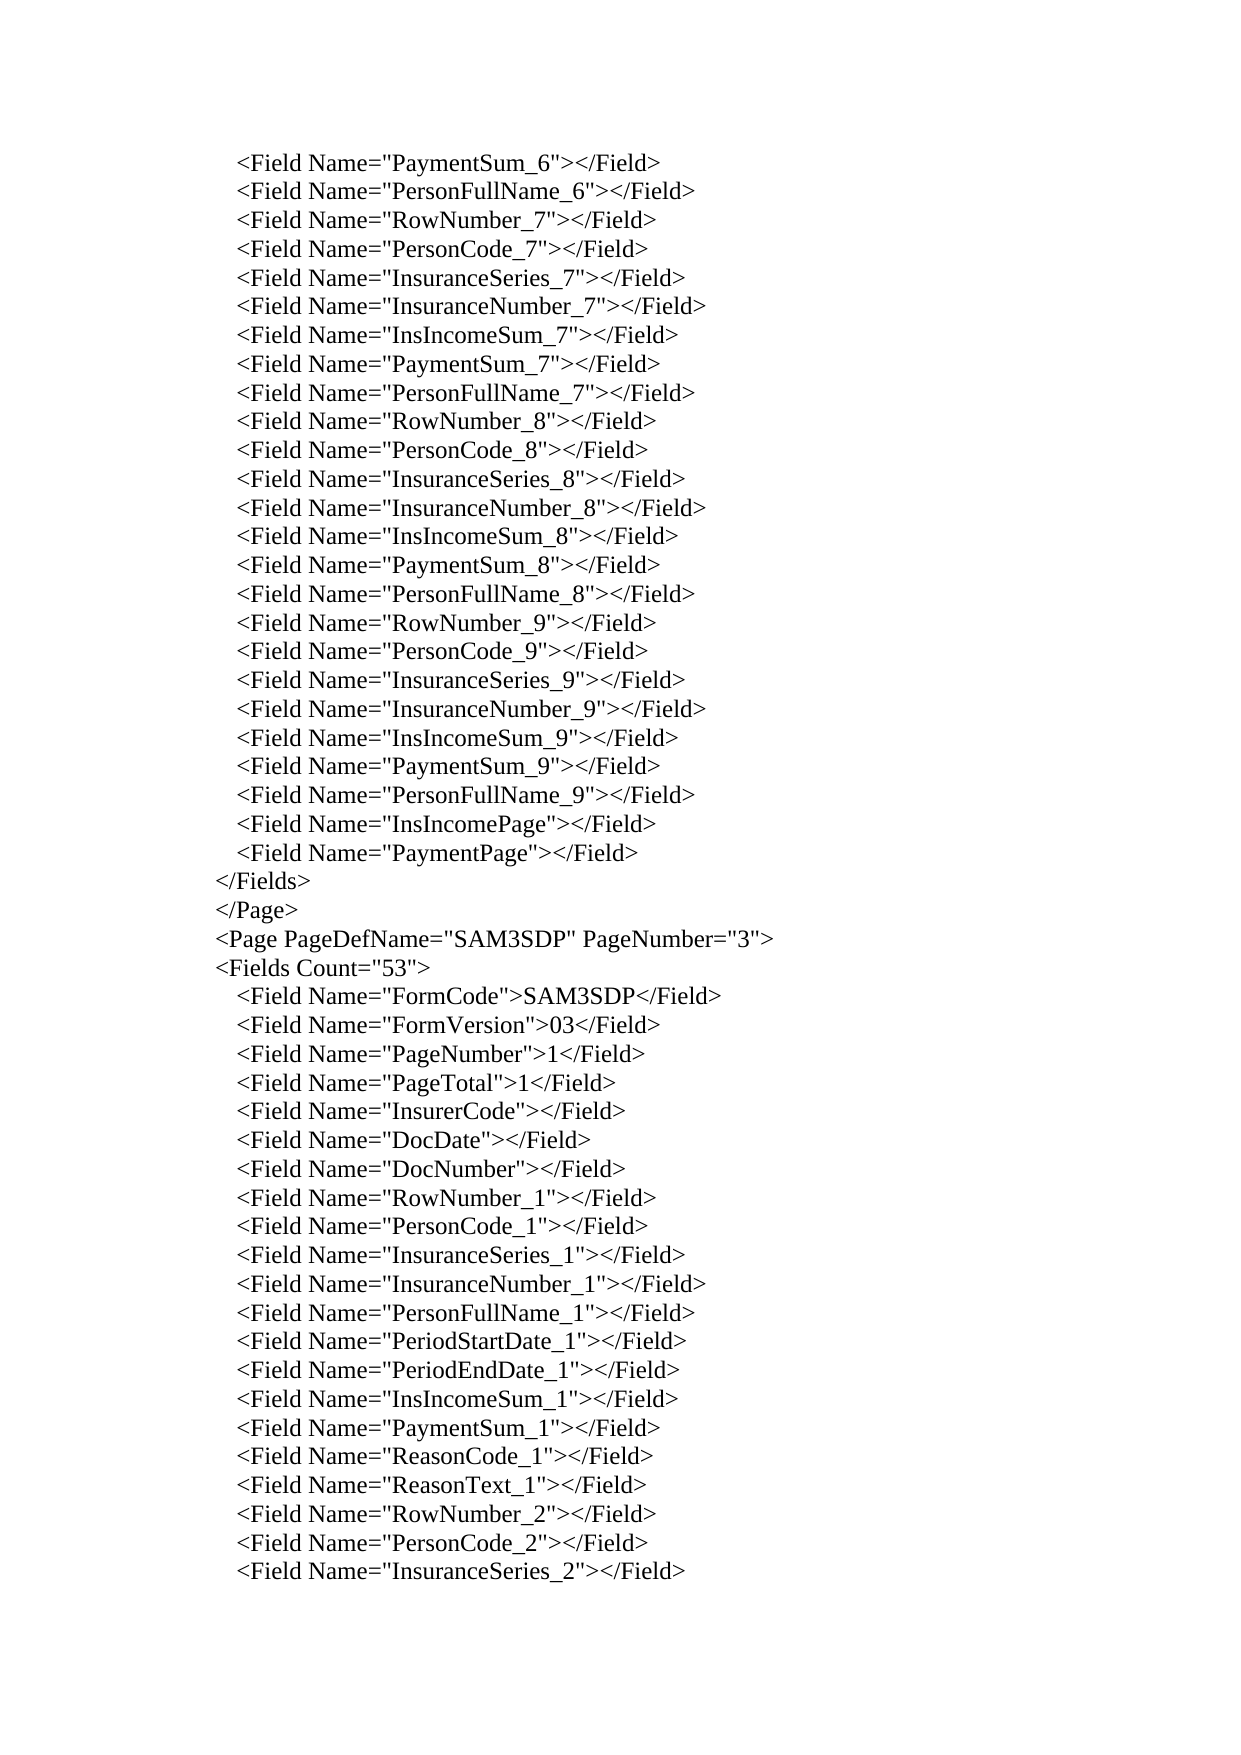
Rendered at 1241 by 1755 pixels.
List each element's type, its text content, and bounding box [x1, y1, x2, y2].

text <Field Name="PaymentSum_9"></Field> [177, 751, 1122, 780]
text <Fields Count="53"> [177, 953, 1122, 981]
text <Field Name="InsIncomeSum_9"></Field> [177, 723, 1122, 751]
text <Field Name="DocNumber"></Field> [177, 1154, 1122, 1183]
text <Field Name="PersonCode_2"></Field> [177, 1528, 1122, 1556]
text <Field Name="PaymentSum_6"></Field> [177, 148, 1122, 176]
text <Field Name="DocDate"></Field> [177, 1125, 1122, 1154]
text <Field Name="InsuranceSeries_1"></Field> [177, 1240, 1122, 1269]
text <Field Name="PersonCode_8"></Field> [177, 435, 1122, 464]
text <Field Name="InsuranceSeries_7"></Field> [177, 263, 1122, 291]
text <Field Name="InsuranceNumber_7"></Field> [177, 291, 1122, 320]
text <Field Name="InsuranceSeries_2"></Field> [177, 1556, 1122, 1585]
text <Field Name="RowNumber_1"></Field> [177, 1183, 1122, 1211]
text <Field Name="PaymentSum_7"></Field> [177, 349, 1122, 378]
text <Field Name="FormVersion">03</Field> [177, 1010, 1122, 1039]
text <Field Name="InsuranceNumber_8"></Field> [177, 493, 1122, 521]
text <Field Name="PaymentPage"></Field> [177, 838, 1122, 866]
text <Field Name="PaymentSum_8"></Field> [177, 550, 1122, 579]
text <Field Name="InsIncomePage"></Field> [177, 809, 1122, 838]
text <Field Name="PersonFullName_7"></Field> [177, 378, 1122, 406]
text <Field Name="ReasonText_1"></Field> [177, 1470, 1122, 1499]
text </Page> [177, 895, 1122, 924]
text <Field Name="InsuranceSeries_9"></Field> [177, 665, 1122, 694]
text <Field Name="RowNumber_8"></Field> [177, 406, 1122, 435]
text <Field Name="InsIncomeSum_1"></Field> [177, 1384, 1122, 1413]
text </Fields> [177, 866, 1122, 895]
text <Field Name="PersonFullName_8"></Field> [177, 579, 1122, 608]
text <Field Name="PersonCode_7"></Field> [177, 234, 1122, 263]
text <Field Name="FormCode">SAM3SDP</Field> [177, 981, 1122, 1010]
text <Field Name="PaymentSum_1"></Field> [177, 1413, 1122, 1441]
text <Field Name="PeriodStartDate_1"></Field> [177, 1326, 1122, 1355]
text <Field Name="InsIncomeSum_8"></Field> [177, 521, 1122, 550]
text <Field Name="PersonCode_9"></Field> [177, 636, 1122, 665]
text <Field Name="PersonFullName_1"></Field> [177, 1298, 1122, 1326]
text <Field Name="PageTotal">1</Field> [177, 1068, 1122, 1096]
text <Field Name="InsuranceNumber_1"></Field> [177, 1269, 1122, 1298]
text <Field Name="RowNumber_7"></Field> [177, 205, 1122, 234]
text <Field Name="RowNumber_2"></Field> [177, 1499, 1122, 1528]
text <Field Name="PageNumber">1</Field> [177, 1039, 1122, 1068]
text <Field Name="InsuranceSeries_8"></Field> [177, 464, 1122, 493]
text <Field Name="InsurerCode"></Field> [177, 1096, 1122, 1125]
text <Field Name="RowNumber_9"></Field> [177, 608, 1122, 636]
text <Field Name="PersonFullName_6"></Field> [177, 176, 1122, 205]
text <Field Name="InsIncomeSum_7"></Field> [177, 320, 1122, 349]
text <Field Name="PeriodEndDate_1"></Field> [177, 1355, 1122, 1384]
text <Field Name="PersonCode_1"></Field> [177, 1211, 1122, 1240]
text <Field Name="PersonFullName_9"></Field> [177, 780, 1122, 809]
text <Page PageDefName="SAM3SDP" PageNumber="3"> [177, 924, 1122, 953]
text <Field Name="ReasonCode_1"></Field> [177, 1441, 1122, 1470]
text <Field Name="InsuranceNumber_9"></Field> [177, 694, 1122, 723]
